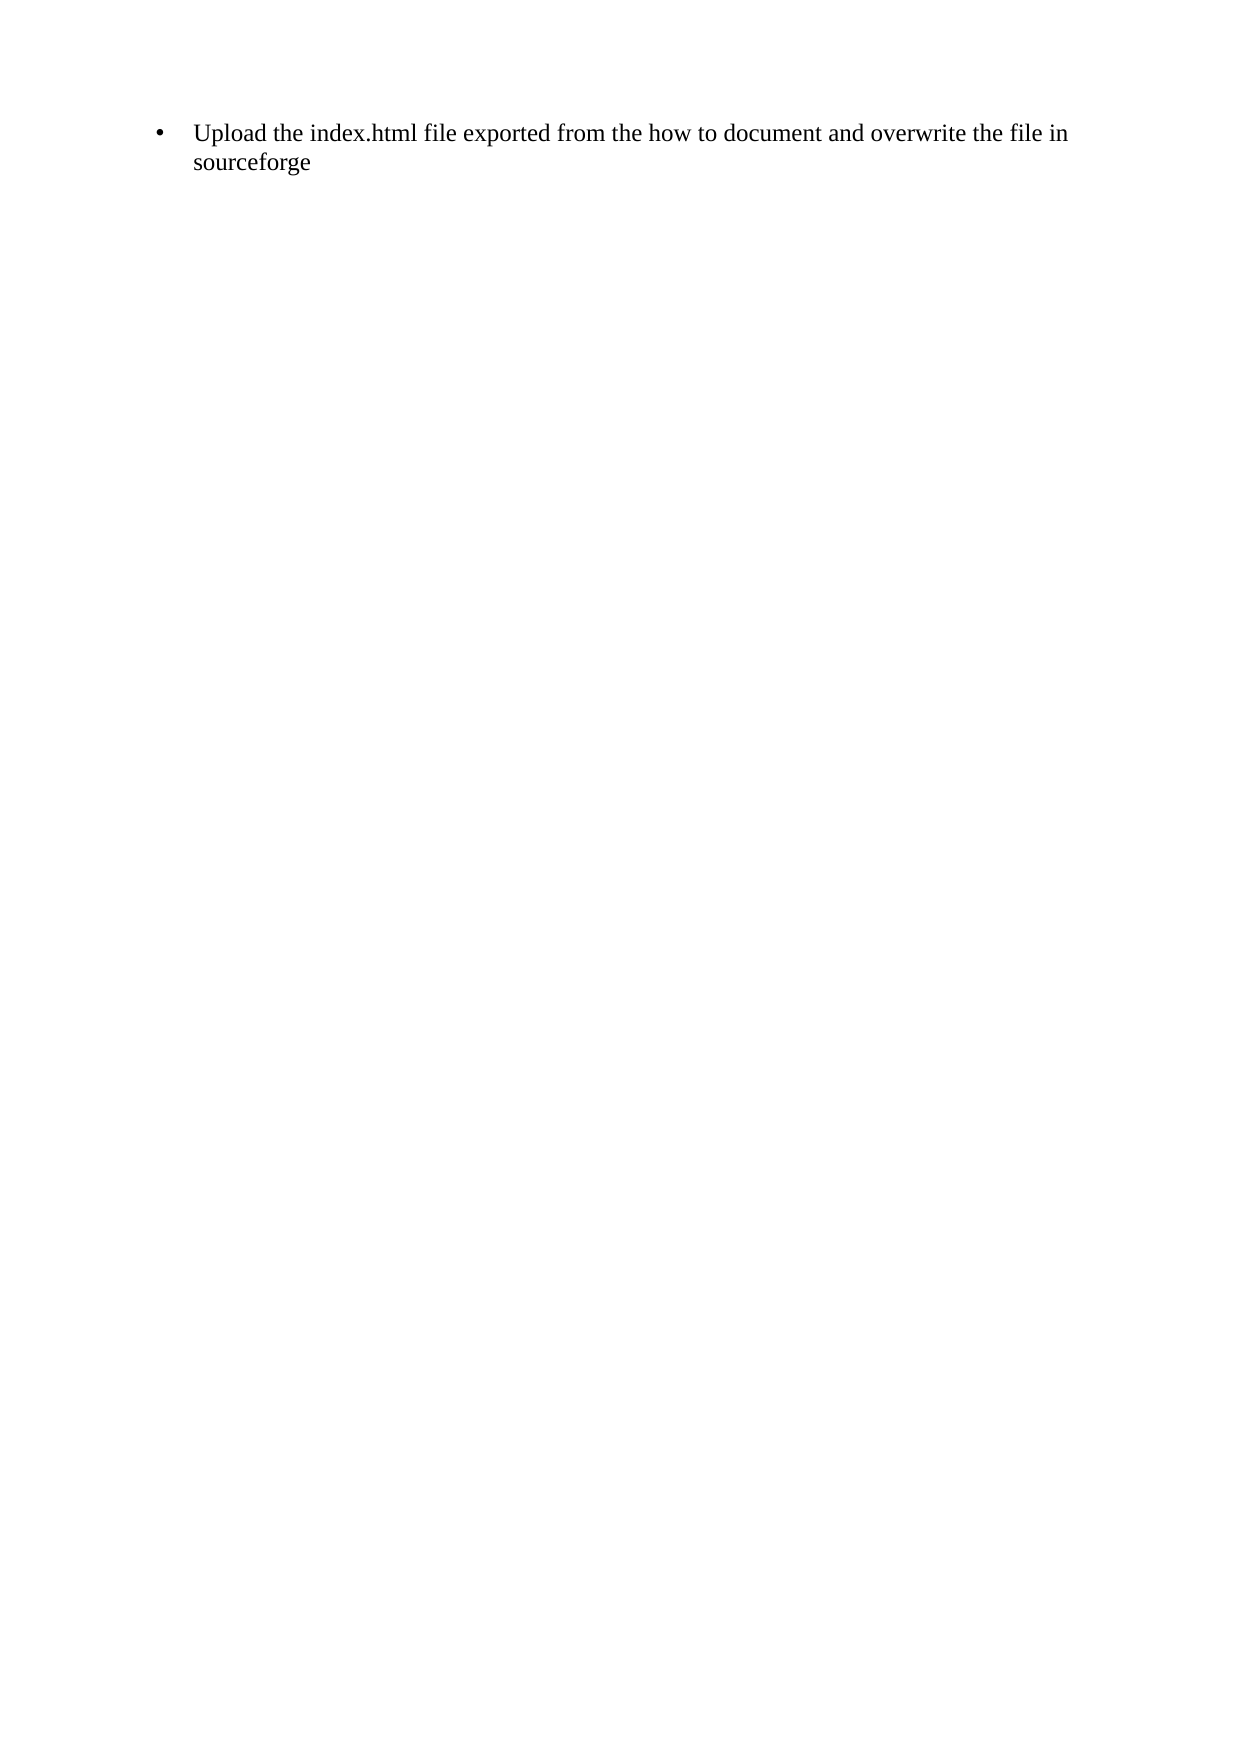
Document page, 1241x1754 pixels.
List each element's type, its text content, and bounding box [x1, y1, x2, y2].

list Upload the index.html file exported from the how to document and overwrite the file in sourceforge [156, 118, 1122, 176]
